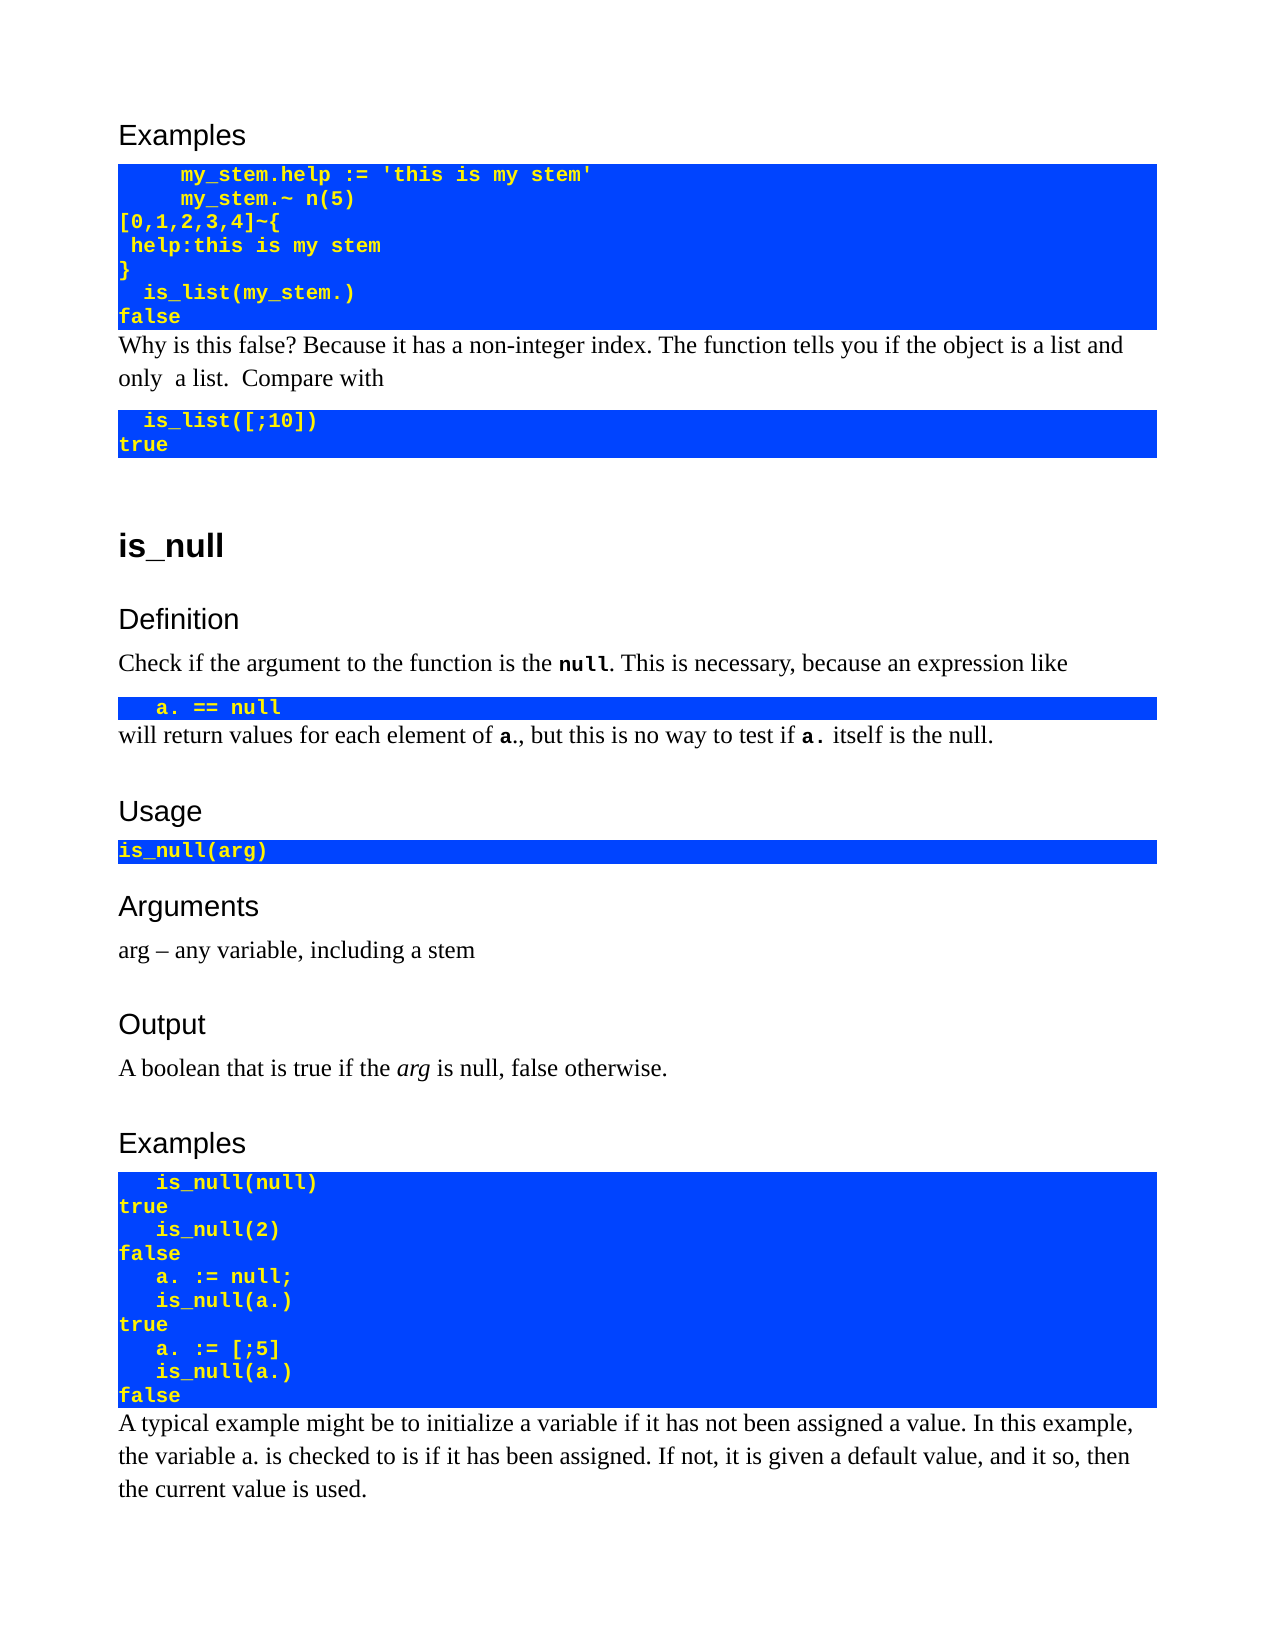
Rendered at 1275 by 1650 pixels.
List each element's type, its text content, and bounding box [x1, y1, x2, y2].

text false [118, 1385, 1157, 1408]
text my_stem.help := 'this is my stem' [118, 164, 1157, 188]
subtitle Definition [118, 602, 1157, 636]
text Why is this false? Because it has a non-integer index. The function tells you if the object is a list and only a list. Compare with [118, 330, 1157, 391]
text is_null(a.) [118, 1290, 1157, 1314]
text true [118, 434, 1157, 458]
text is_null(null) [118, 1172, 1157, 1196]
subtitle Examples [118, 1126, 1157, 1159]
text } [118, 259, 1157, 282]
subtitle Arguments [118, 889, 1157, 922]
text is_null(arg) [118, 840, 1157, 864]
text will return values for each element of a., but this is no way to test if a. itself is the null. [118, 720, 1157, 750]
text is_list(my_stem.) [118, 282, 1157, 306]
text a. := null; [118, 1267, 1157, 1290]
text false [118, 306, 1157, 330]
text [0,1,2,3,4]~{ [118, 211, 1157, 235]
text a. == null [118, 697, 1157, 720]
text true [118, 1314, 1157, 1337]
text is_null(2) [118, 1219, 1157, 1243]
text false [118, 1243, 1157, 1267]
subtitle Output [118, 1007, 1157, 1041]
text Check if the argument to the function is the null. This is necessary, because an expression like [118, 648, 1157, 678]
text help:this is my stem [118, 235, 1157, 259]
subtitle is_null [118, 526, 1157, 565]
subtitle Usage [118, 794, 1157, 827]
text a. := [;5] [118, 1337, 1157, 1361]
subtitle Examples [118, 118, 1157, 152]
text is_list([;10]) [118, 410, 1157, 434]
text A boolean that is true if the arg is null, false otherwise. [118, 1053, 1157, 1082]
text A typical example might be to initialize a variable if it has not been assigned a value. In this example, the variable a. is checked to is if it has been assigned. If not, it is given a default value, and it so, then the current value is used. [118, 1408, 1157, 1503]
text true [118, 1196, 1157, 1219]
text arg – any variable, including a stem [118, 935, 1157, 963]
text my_stem.~ n(5) [118, 188, 1157, 211]
text is_null(a.) [118, 1361, 1157, 1385]
